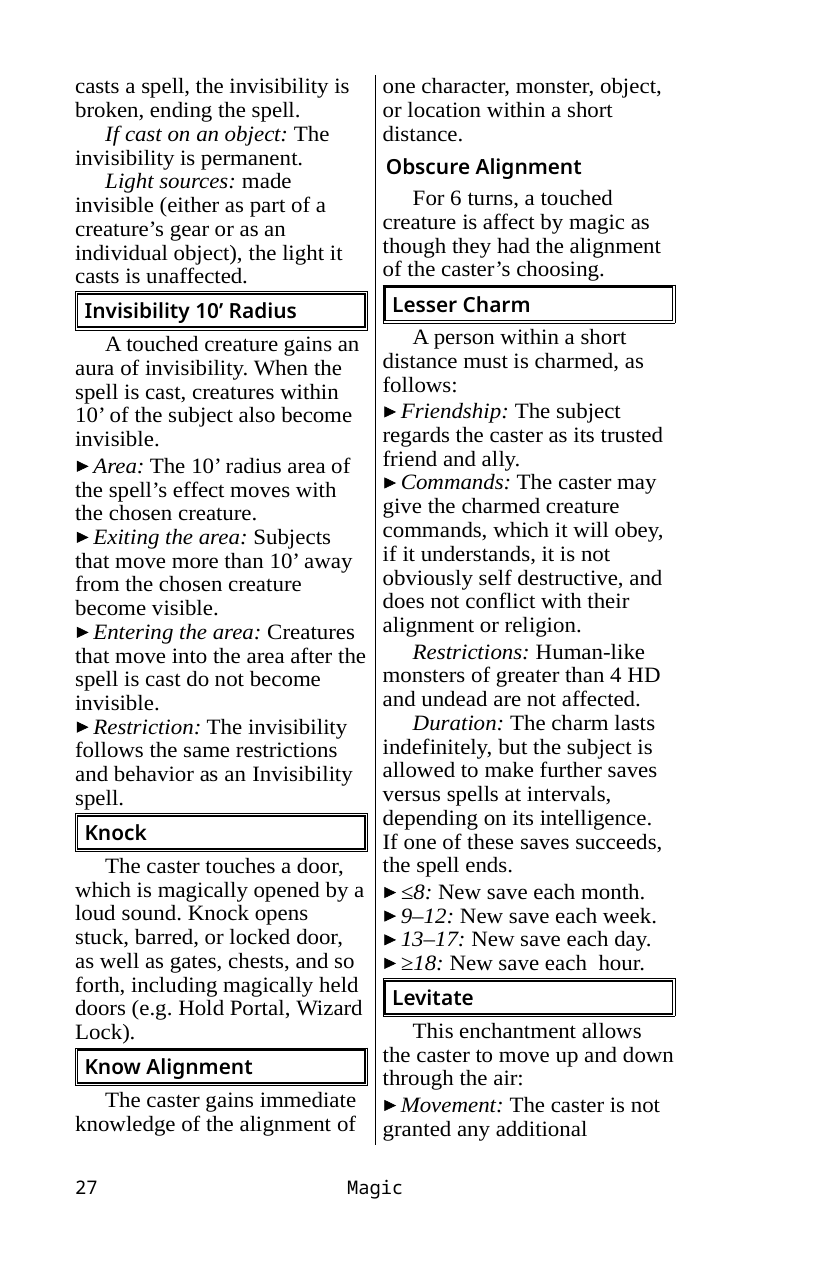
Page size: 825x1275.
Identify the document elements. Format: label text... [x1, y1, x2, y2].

list Area: The 10’ radius area of the spell’s effect moves with the chosen creature. [75, 454, 367, 526]
list Friendship: The subject regards the caster as its trusted friend and ally. [382, 400, 675, 471]
list Movement: The caster is not granted any additional [382, 1094, 675, 1141]
list Commands: The caster may give the charmed creature commands, which it will obey, if it understands, it is not obviously self destructive, and does not conflict with their alignment or religion. [382, 471, 675, 637]
list Entering the area: Creatures that move into the area after the spell is cast do not become invisible. [75, 620, 367, 715]
text A person within a short distance must is charmed, as follows: [382, 326, 675, 397]
subtitle Obscure Alignment [382, 149, 675, 184]
text Restrictions: Human-like monsters of greater than 4 HD and undead are not affected. [382, 640, 675, 711]
text The caster gains immediate knowledge of the alignment of [75, 1089, 367, 1136]
text Duration: The charm lasts indefinitely, but the subject is allowed to make further saves versus spells at intervals, depending on its intelligence. If one of these saves succeeds, the spell ends. [382, 711, 675, 878]
text Light sources: made invisible (either as part of a creature’s gear or as an individual object), the light it casts is unaffected. [75, 170, 367, 288]
text The caster touches a door, which is magically opened by a loud sound. Knock opens stuck, barred, or locked door, as well as gates, chests, and so forth, including magically held doors (e.g. Hold Portal, Wizard Lock). [75, 854, 367, 1044]
list 9–12: New save each week. [382, 904, 675, 928]
text casts a spell, the invisibility is broken, ending the spell. [75, 75, 367, 122]
subtitle Know Alignment [78, 1051, 364, 1082]
text If cast on an object: The invisibility is permanent. [75, 122, 367, 170]
text For 6 turns, a touched creature is affect by magic as though they had the alignment of the caster’s choosing. [382, 187, 675, 282]
text one character, monster, object, or location within a short distance. [382, 75, 675, 146]
text A touched creature gains an aura of invisibility. When the spell is cast, creatures within 10’ of the subject also become invisible. [75, 333, 367, 451]
list Restriction: The invisibility follows the same restrictions and behavior as an Invisibility spell. [75, 715, 367, 810]
list ≥18: New save each hour. [382, 952, 675, 975]
list Exiting the area: Subjects that move more than 10’ away from the chosen creature become visible. [75, 526, 367, 620]
list ≤8: New save each month. [382, 881, 675, 904]
list 13–17: New save each day. [382, 928, 675, 952]
text This enchantment allows the caster to move up and down through the air: [382, 1019, 675, 1091]
subtitle Levitate [386, 982, 672, 1013]
subtitle Lesser Charm [386, 288, 672, 320]
